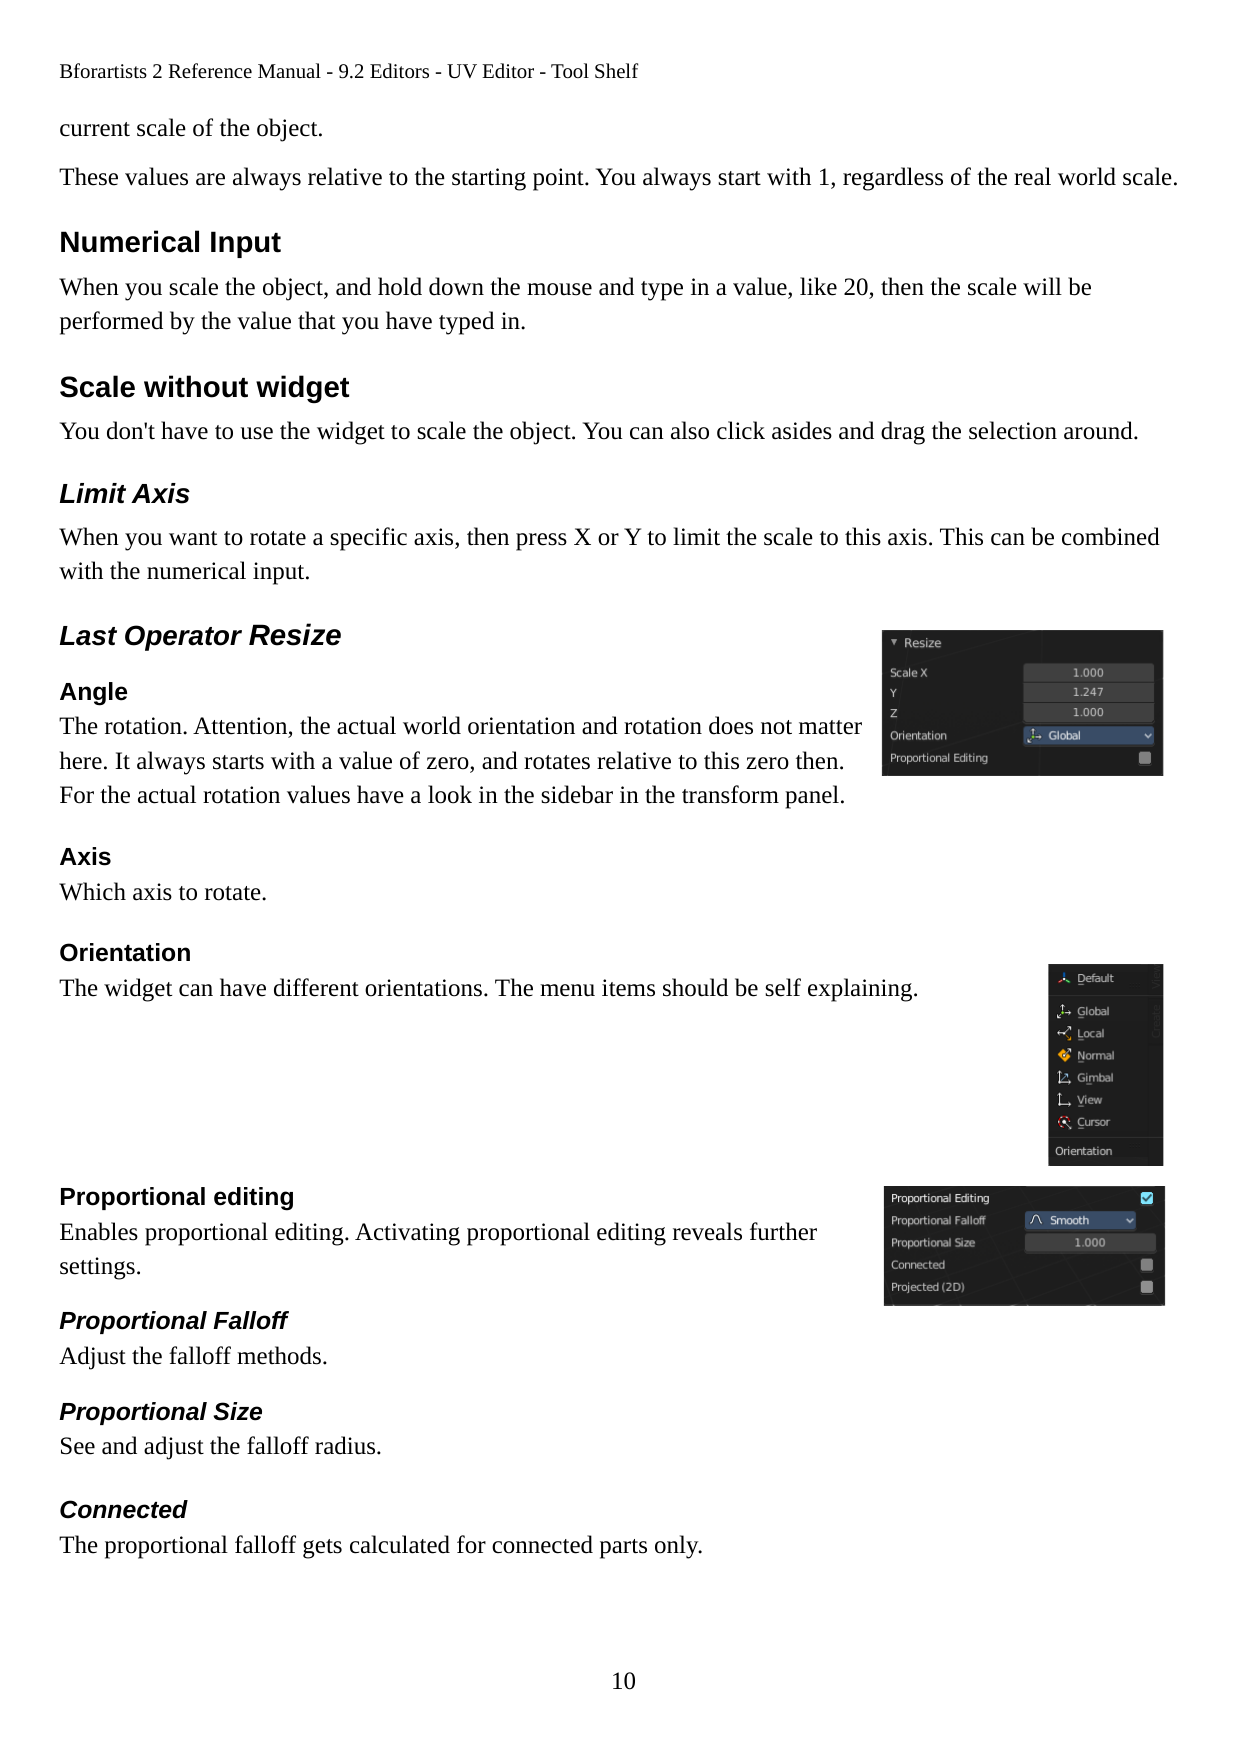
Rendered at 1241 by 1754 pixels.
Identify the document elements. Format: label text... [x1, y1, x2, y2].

subtitle Proportional Size [59, 1397, 1181, 1425]
picture [881, 630, 1164, 776]
picture [1048, 964, 1164, 1166]
text current scale of the object. [59, 113, 1181, 141]
subtitle [1164, 677, 1181, 705]
text The proportional falloff gets calculated for connected parts only. [59, 1530, 1181, 1559]
text When you scale the object, and hold down the mouse and type in a value, like 20, then the scale will be performed by the value that you have typed in. [59, 272, 1181, 335]
picture [883, 1186, 1166, 1306]
text Which axis to rotate. [59, 877, 1181, 906]
subtitle Axis [59, 842, 1181, 871]
text Enables proportional editing. Activating proportional editing reveals further settings. [59, 1217, 883, 1280]
text You don't have to use the widget to scale the object. You can also click asides and drag the selection around. [59, 416, 1181, 445]
subtitle Proportional Falloff [59, 1306, 1181, 1335]
subtitle Connected [59, 1495, 1181, 1524]
text These values are always relative to the starting point. You always start with 1, regardless of the real world scale. [59, 162, 1181, 190]
text The rotation. Attention, the actual world orientation and rotation does not matter here. It always starts with a value of zero, and rotates relative to this zero then. For the actual rotation values have a look in the sidebar in the transform panel. [59, 711, 1181, 809]
subtitle Orientation [59, 938, 1181, 967]
subtitle Last Operator Resize [59, 618, 1181, 652]
text See and adjust the falloff radius. [59, 1431, 1181, 1460]
text Adjust the falloff methods. [59, 1341, 1181, 1370]
subtitle Scale without widget [59, 370, 1181, 403]
subtitle Numerical Input [59, 225, 1181, 259]
subtitle Angle [59, 677, 881, 705]
subtitle Limit Axis [59, 477, 1181, 509]
subtitle Proportional editing [59, 1182, 1181, 1210]
text The widget can have different orientations. The menu items should be self explaining. [59, 973, 1048, 1002]
text When you want to rotate a specific axis, then press X or Y to limit the scale to this axis. This can be combined with the numerical input. [59, 522, 1181, 585]
